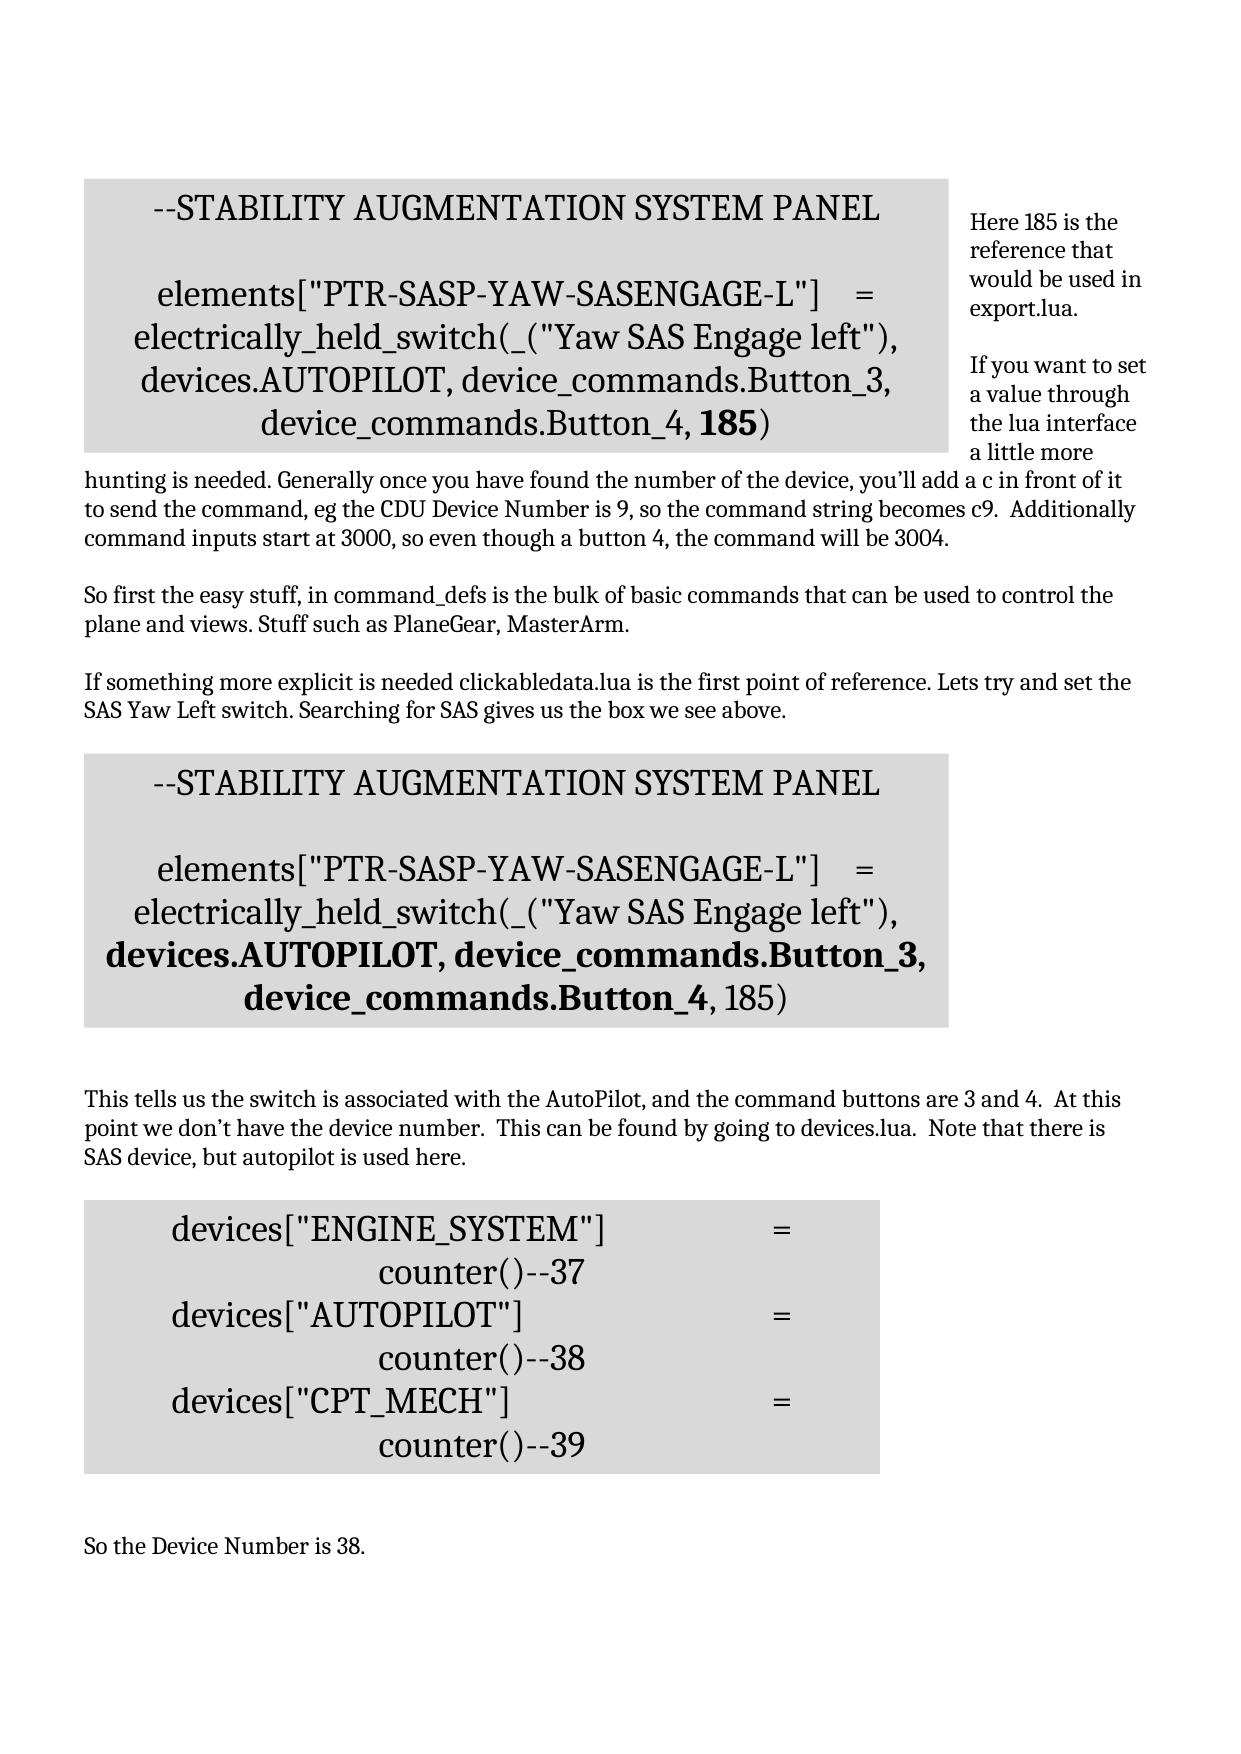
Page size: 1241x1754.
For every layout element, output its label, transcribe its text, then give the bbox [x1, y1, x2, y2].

text Here 185 is the reference that would be used in export.lua. [949, 207, 1148, 322]
text If something more explicit is needed clickabledata.lua is the first point of reference. Lets try and set the SAS Yaw Left switch. Searching for SAS gives us the box we see above. [84, 667, 1148, 725]
text So the Device Number is 38. [84, 1532, 1148, 1560]
text So first the easy stuff, in command_defs is the bulk of basic commands that can be used to control the plane and views. Stuff such as PlaneGear, MasterArm. [84, 581, 1148, 639]
text If you want to set a value through the lua interface a little more hunting is needed. Generally once you have found the number of the device, you’ll add a c in front of it to send the command, eg the CDU Device Number is 9, so the command string becomes c9. Additionally command inputs start at 3000, so even though a button 4, the command will be 3004. [84, 351, 1148, 552]
text This tells us the switch is associated with the AutoPilot, and the command buttons are 3 and 4. At this point we don’t have the device number. This can be found by going to devices.lua. Note that there is SAS device, but autopilot is used here. [84, 1085, 1148, 1171]
